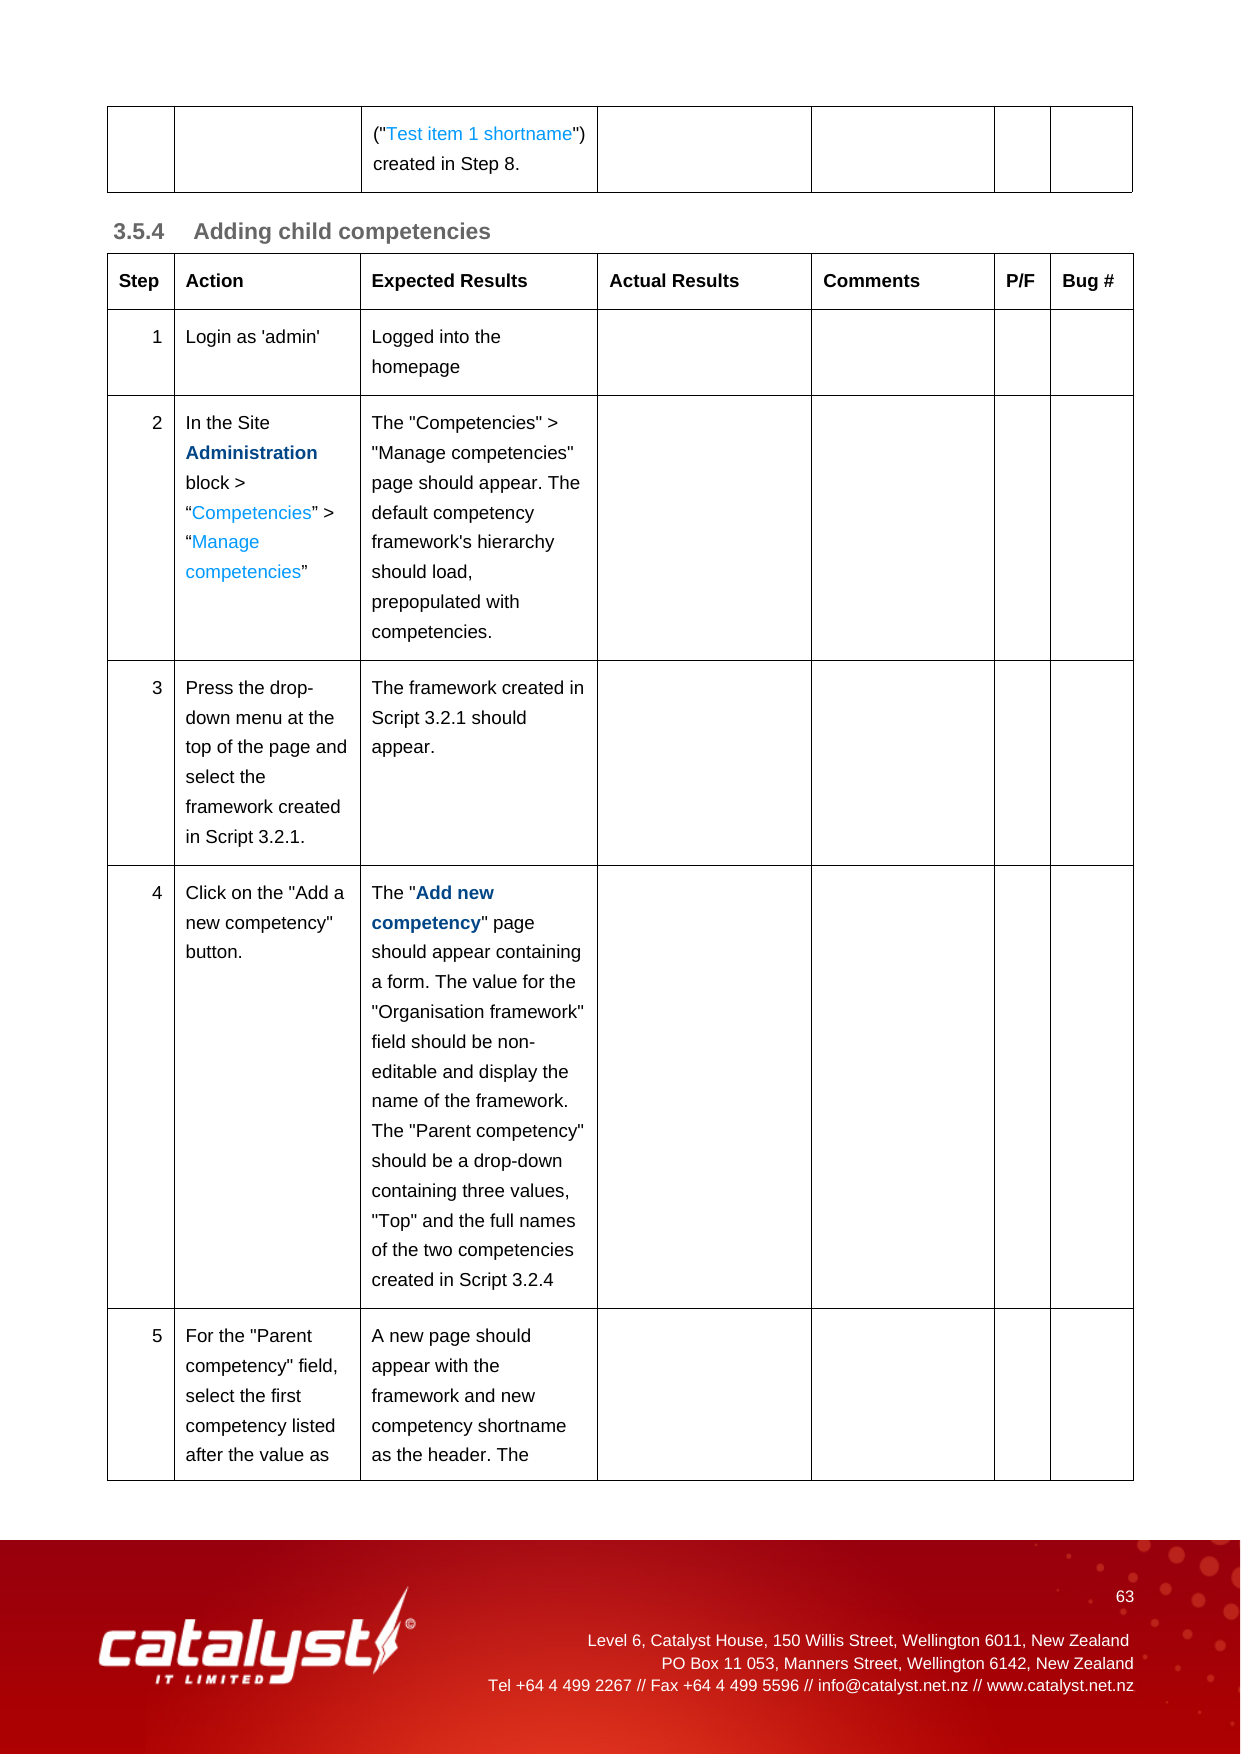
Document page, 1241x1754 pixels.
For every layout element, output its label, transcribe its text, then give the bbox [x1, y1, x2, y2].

table_cell [108, 107, 174, 192]
table_cell Logged into the homepage [361, 310, 597, 395]
table_cell Click on the "Add a new competency" button. [175, 866, 360, 1308]
table_cell 5 [108, 1309, 174, 1480]
table_cell [1051, 396, 1133, 660]
table_header Actual Results [598, 254, 811, 309]
table_cell [598, 1309, 811, 1480]
table_cell [1051, 661, 1133, 865]
table_cell 3 [108, 661, 174, 865]
table_cell [812, 1309, 994, 1480]
table_cell [995, 310, 1050, 395]
table_cell [995, 1309, 1050, 1480]
table_cell For the "Parent competency" field, select the first competency listed after the value as [175, 1309, 360, 1480]
table_cell [175, 107, 361, 192]
table_cell [812, 107, 994, 192]
table_cell [1051, 310, 1133, 395]
table_cell The "Add new competency" page should appear containing a form. The value for the "Organisation framework" field should be non-editable and display the name of the framework. The "Parent competency" should be a drop-down containing three values, "Top" and the full names of the two competencies created in Script 3.2.4 [361, 866, 597, 1308]
table_cell [995, 107, 1050, 192]
table_cell Press the drop-down menu at the top of the page and select the framework created in Script 3.2.1. [175, 661, 360, 865]
table_cell [995, 866, 1050, 1308]
table_cell [812, 866, 994, 1308]
table_cell [598, 396, 811, 660]
table_header Action [175, 254, 360, 309]
table_cell [598, 866, 811, 1308]
table_cell Login as 'admin' [175, 310, 360, 395]
table_cell [812, 310, 994, 395]
table_header Expected Results [361, 254, 597, 309]
table_cell 2 [108, 396, 174, 660]
table_cell [812, 661, 994, 865]
table_cell 4 [108, 866, 174, 1308]
subtitle Adding child competencies [107, 219, 1103, 244]
table_cell ("Test item 1 shortname") created in Step 8. [362, 107, 597, 192]
table_cell The framework created in Script 3.2.1 should appear. [361, 661, 597, 865]
table_cell [995, 661, 1050, 865]
table_cell [598, 661, 811, 865]
table_cell In the Site Administration block > “Competencies” > “Manage competencies” [175, 396, 360, 660]
table_cell [995, 396, 1050, 660]
table_cell [1051, 107, 1132, 192]
table_cell A new page should appear with the framework and new competency shortname as the header. The [361, 1309, 597, 1480]
table_cell [598, 310, 811, 395]
table_header Step [108, 254, 174, 309]
table_cell [1051, 866, 1133, 1308]
table_cell The "Competencies" > "Manage competencies" page should appear. The default competency framework's hierarchy should load, prepopulated with competencies. [361, 396, 597, 660]
table_cell [1051, 1309, 1133, 1480]
table_header P/F [995, 254, 1050, 309]
table_cell 1 [108, 310, 174, 395]
table_header Bug # [1051, 254, 1133, 309]
table_cell [598, 107, 811, 192]
picture [0, 1540, 1241, 1754]
table_header Comments [812, 254, 994, 309]
table_cell [812, 396, 994, 660]
